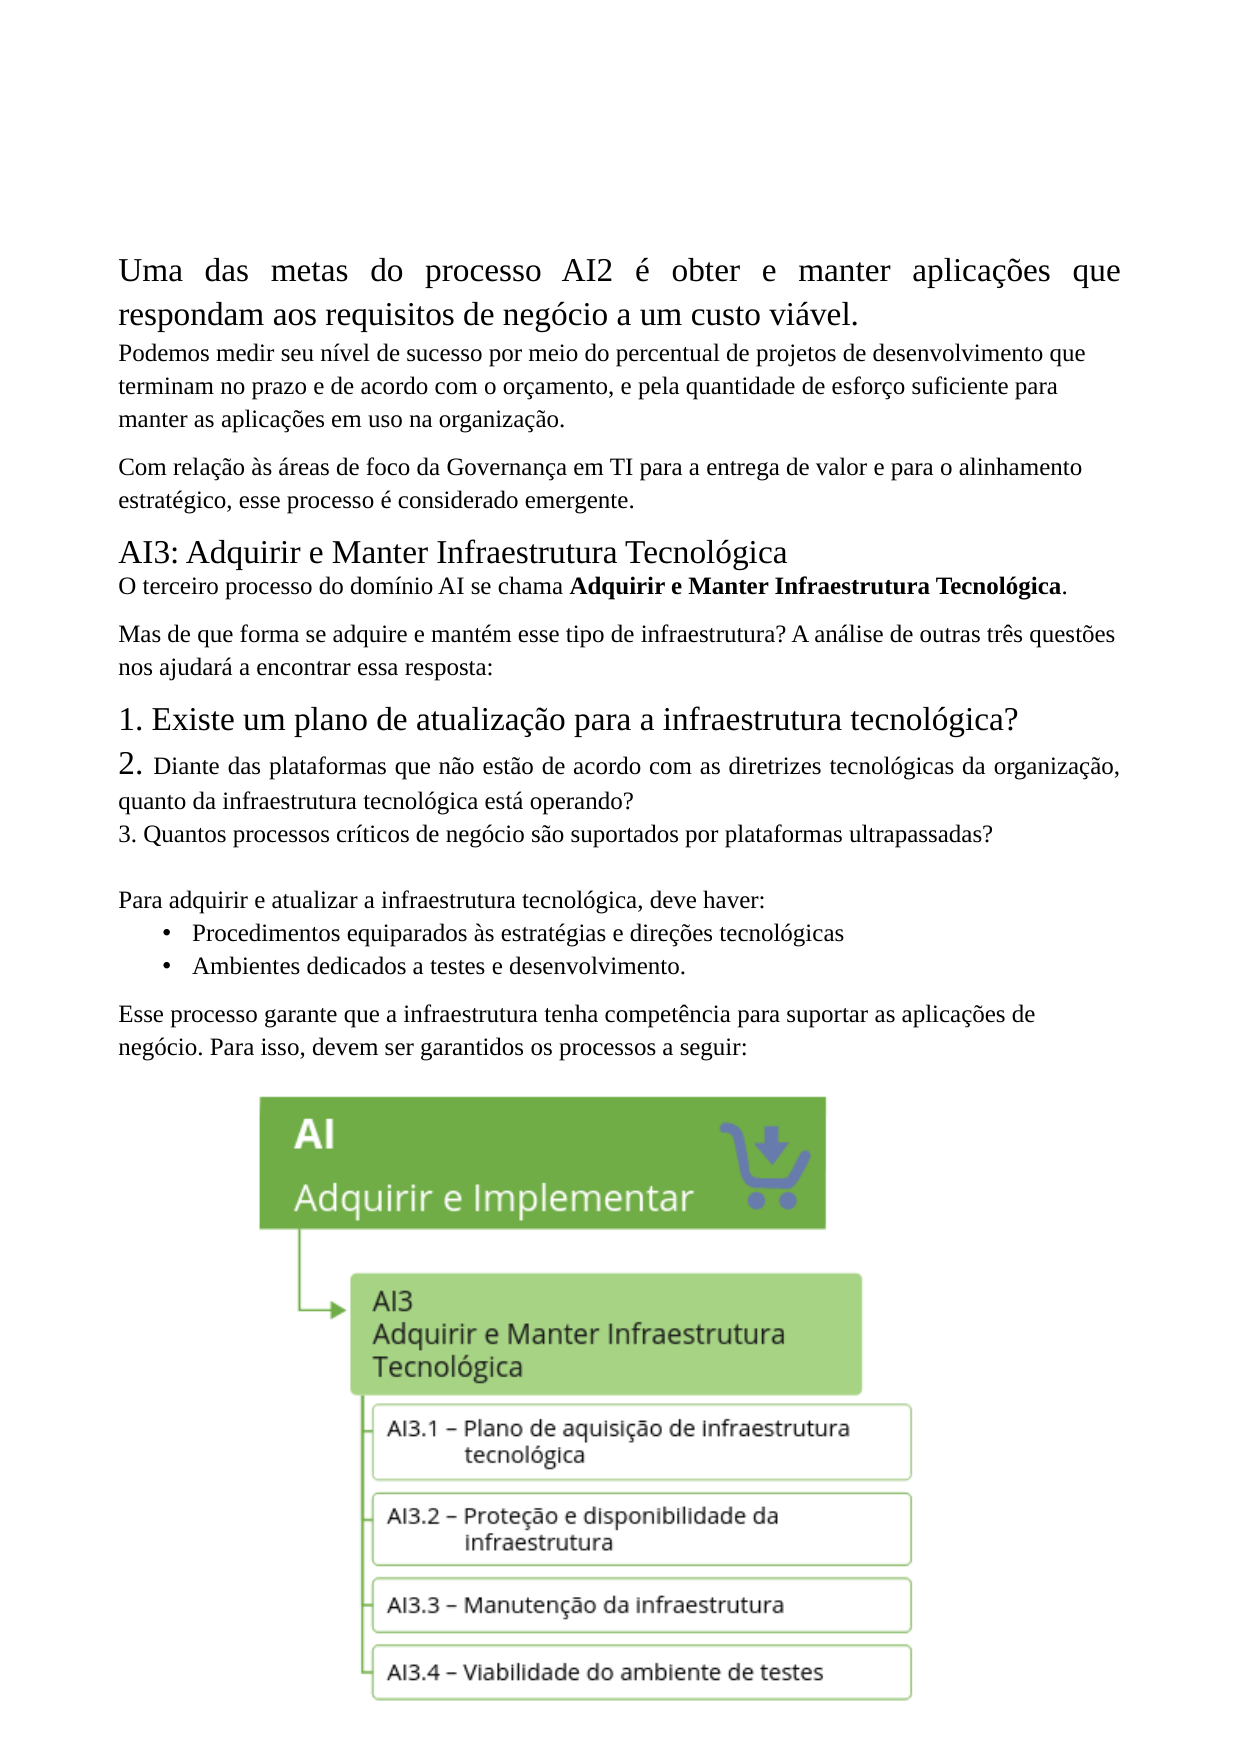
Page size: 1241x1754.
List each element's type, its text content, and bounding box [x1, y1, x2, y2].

picture [249, 1080, 992, 1754]
text 2. Diante das plataformas que não estão de acordo com as diretrizes tecnológicas da organização, quanto da infraestrutura tecnológica está operando? [118, 743, 1122, 815]
text 1. Existe um plano de atualização para a infraestrutura tecnológica? [118, 699, 1122, 738]
text 3. Quantos processos críticos de negócio são suportados por plataformas ultrapassadas? [118, 819, 1122, 848]
list Ambientes dedicados a testes e desenvolvimento. [162, 951, 1122, 980]
text Uma das metas do processo AI2 é obter e manter aplicações que respondam aos requisitos de negócio a um custo viável. [118, 250, 1122, 333]
text Para adquirir e atualizar a infraestrutura tecnológica, deve haver: [118, 885, 1122, 914]
text Com relação às áreas de foco da Governança em TI para a entrega de valor e para o alinhamento estratégico, esse processo é considerado emergente. [118, 452, 1122, 514]
list Procedimentos equiparados às estratégias e direções tecnológicas [162, 918, 1122, 947]
subtitle AI3: Adquirir e Manter Infraestrutura Tecnológica [118, 533, 1122, 571]
text Mas de que forma se adquire e mantém esse tipo de infraestrutura? A análise de outras três questões nos ajudará a encontrar essa resposta: [118, 619, 1122, 680]
text O terceiro processo do domínio AI se chama Adquirir e Manter Infraestrutura Tecnológica. [118, 571, 1122, 600]
text Podemos medir seu nível de sucesso por meio do percentual de projetos de desenvolvimento que terminam no prazo e de acordo com o orçamento, e pela quantidade de esforço suficiente para manter as aplicações em uso na organização. [118, 338, 1122, 433]
text Esse processo garante que a infraestrutura tenha competência para suportar as aplicações de negócio. Para isso, devem ser garantidos os processos a seguir: [118, 999, 1122, 1060]
